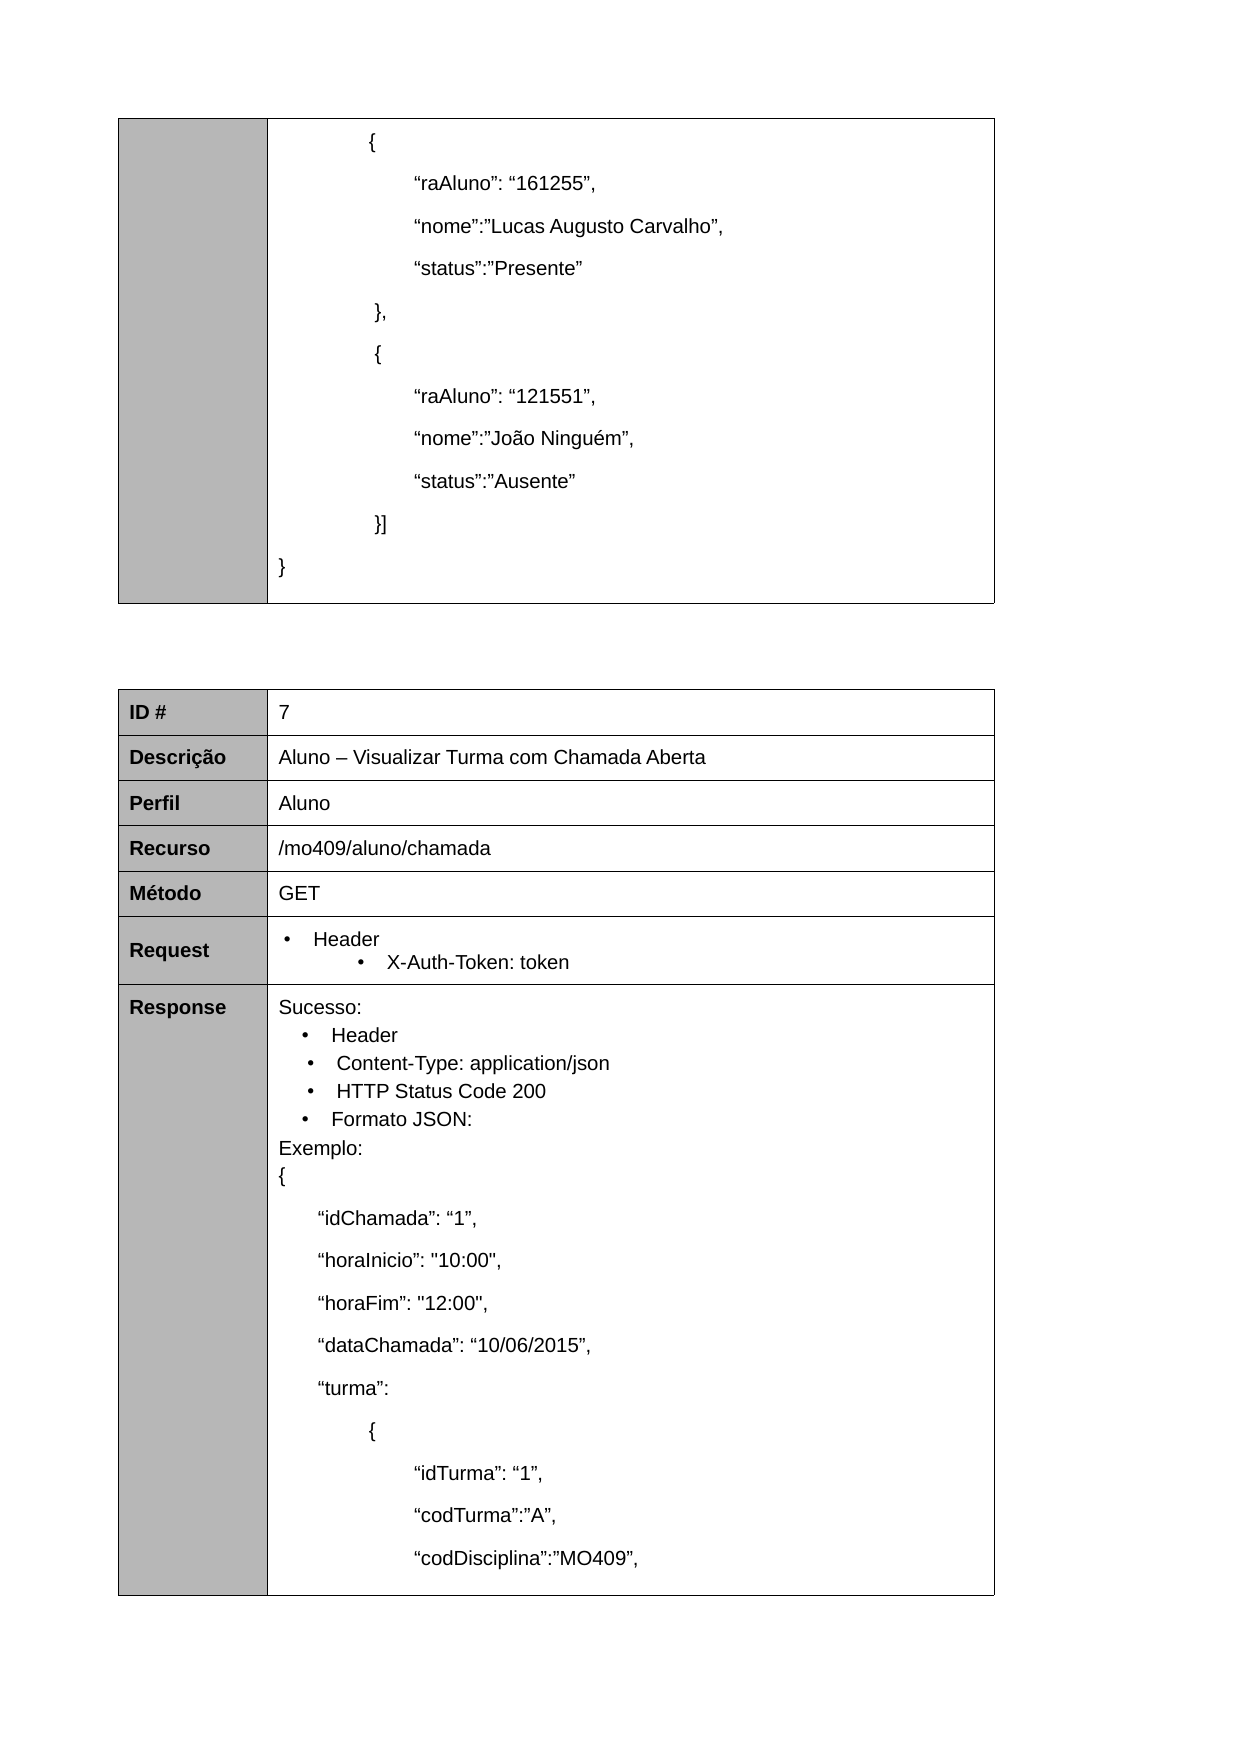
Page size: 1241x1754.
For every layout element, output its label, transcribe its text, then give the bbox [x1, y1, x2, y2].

table_header ID # [119, 690, 267, 735]
table_cell Aluno – Visualizar Turma com Chamada Aberta [268, 736, 994, 780]
table_cell Response [119, 985, 267, 1595]
table_cell Método [119, 872, 267, 916]
table_header 7 [268, 690, 994, 735]
table_cell Sucesso: Header Content-Type: application/json HTTP Status Code 200 Formato JSON: Exemplo: { “idChamada”: “1”, “horaInicio”: "10:00", “horaFim”: "12:00", “dataChamada”: “10/06/2015”, “turma”: { “idTurma”: “1”, “codTurma”:”A”, “codDisciplina”:”MO409”, [268, 985, 994, 1595]
table_cell [119, 119, 267, 603]
table_cell /mo409/aluno/chamada [268, 826, 994, 871]
table_cell Descrição [119, 736, 267, 780]
table_cell GET [268, 872, 994, 916]
table_cell Request [119, 917, 267, 984]
table_cell Perfil [119, 781, 267, 825]
table_cell { “raAluno”: “161255”, “nome”:”Lucas Augusto Carvalho”, “status”:”Presente” }, { “raAluno”: “121551”, “nome”:”João Ninguém”, “status”:”Ausente” }] } [268, 119, 994, 603]
table_cell Header X-Auth-Token: token [268, 917, 994, 984]
table_cell Aluno [268, 781, 994, 825]
table_cell Recurso [119, 826, 267, 871]
